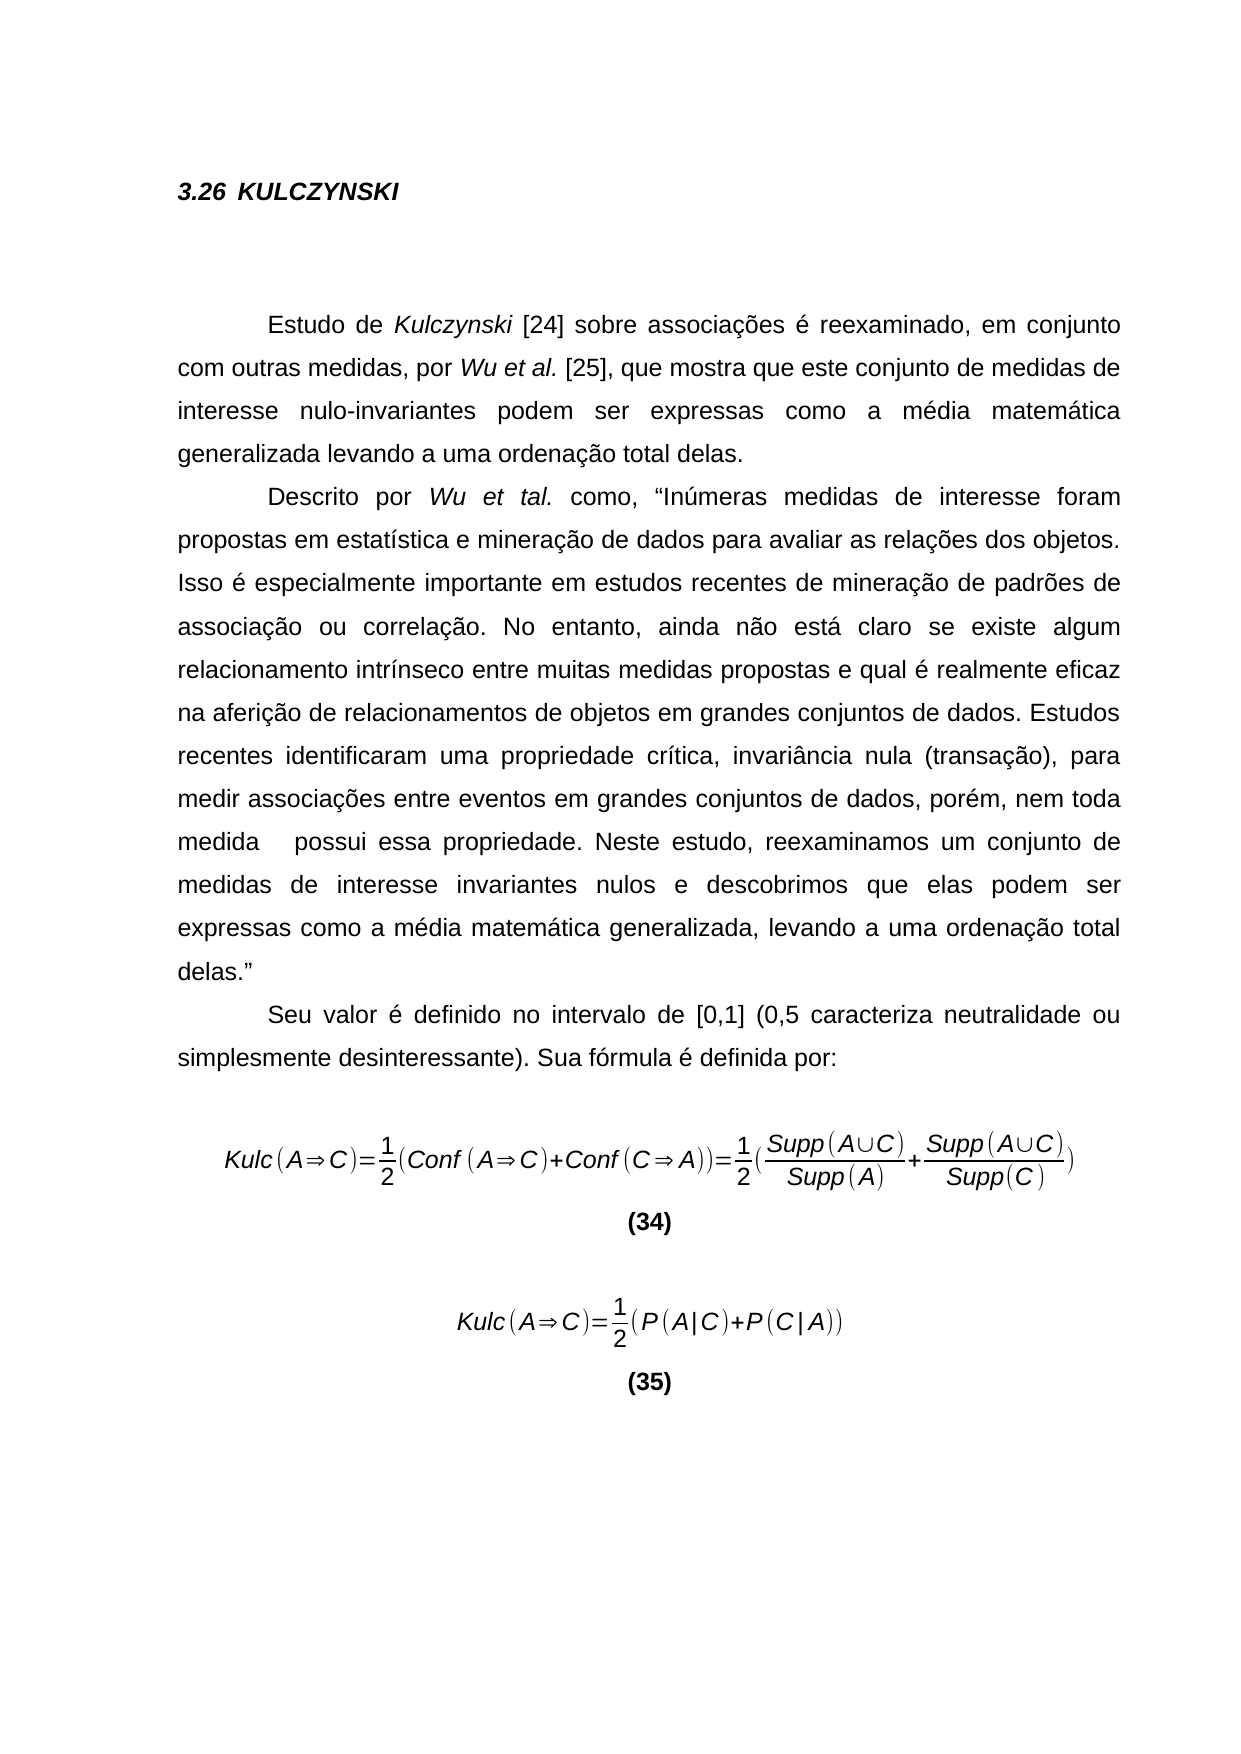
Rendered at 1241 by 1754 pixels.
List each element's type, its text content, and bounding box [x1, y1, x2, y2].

text Seu valor é definido no intervalo de [0,1] (0,5 caracteriza neutralidade ou simplesmente desinteressante). Sua fórmula é definida por: [177, 1000, 1122, 1072]
subtitle KULCZYNSKI [177, 177, 1122, 206]
text Estudo de Kulczynski [24] sobre associações é reexaminado, em conjunto com outras medidas, por Wu et al. [25], que mostra que este conjunto de medidas de interesse nulo-invariantes podem ser expressas como a média matemática generalizada levando a uma ordenação total delas. [177, 310, 1122, 468]
text Descrito por Wu et tal. como, “Inúmeras medidas de interesse foram propostas em estatística e mineração de dados para avaliar as relações dos objetos. Isso é especialmente importante em estudos recentes de mineração de padrões de associação ou correlação. No entanto, ainda não está claro se existe algum relacionamento intrínseco entre muitas medidas propostas e qual é realmente eficaz na aferição de relacionamentos de objetos em grandes conjuntos de dados. Estudos recentes identificaram uma propriedade crítica, invariância nula (transação), para medir associações entre eventos em grandes conjuntos de dados, porém, nem toda medida possui essa propriedade. Neste estudo, reexaminamos um conjunto de medidas de interesse invariantes nulos e descobrimos que elas podem ser expressas como a média matemática generalizada, levando a uma ordenação total delas.” [177, 482, 1122, 985]
text (35) [177, 1367, 1122, 1396]
text (34) [177, 1129, 1122, 1236]
